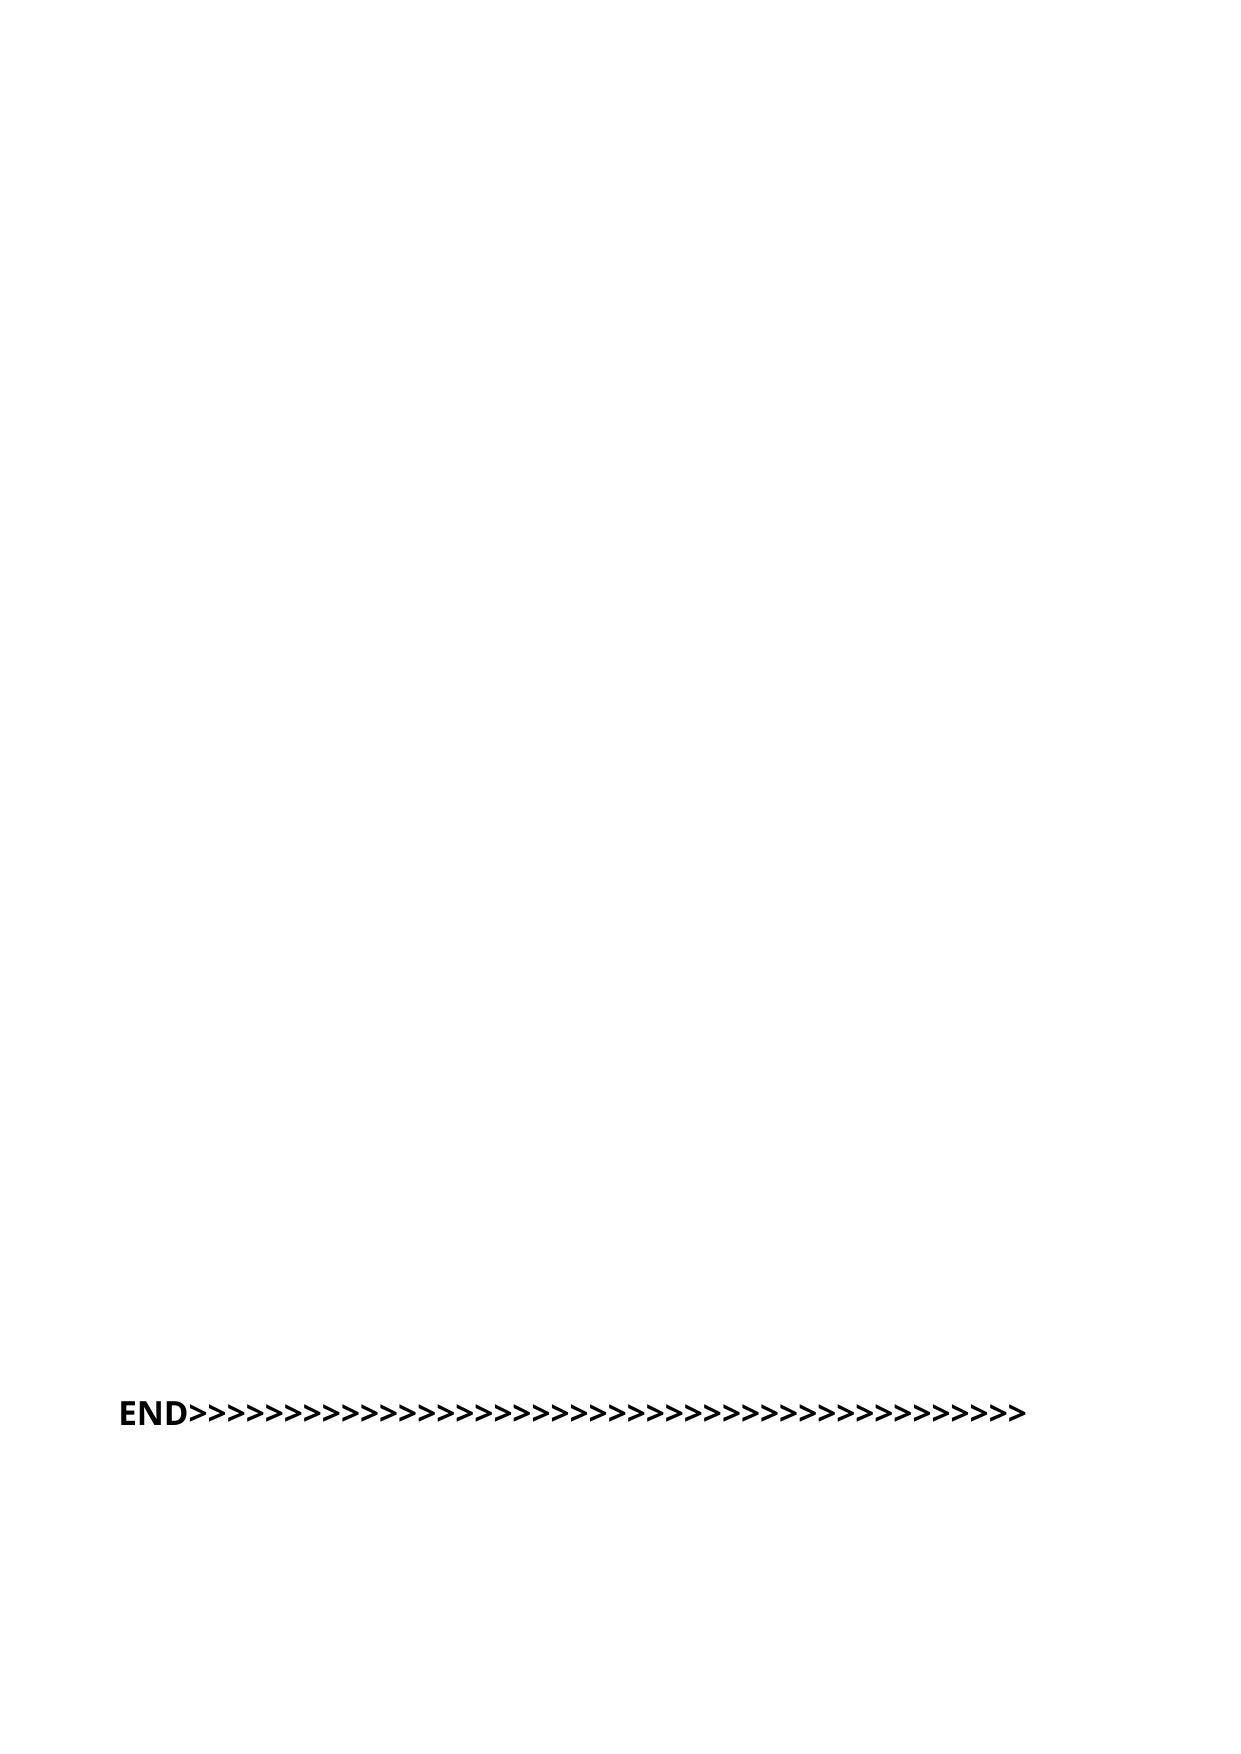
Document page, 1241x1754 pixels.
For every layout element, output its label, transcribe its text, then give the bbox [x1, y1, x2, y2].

text END>>>>>>>>>>>>>>>>>>>>>>>>>>>>>>>>>>>>>>>>>>>> [118, 1390, 1122, 1435]
